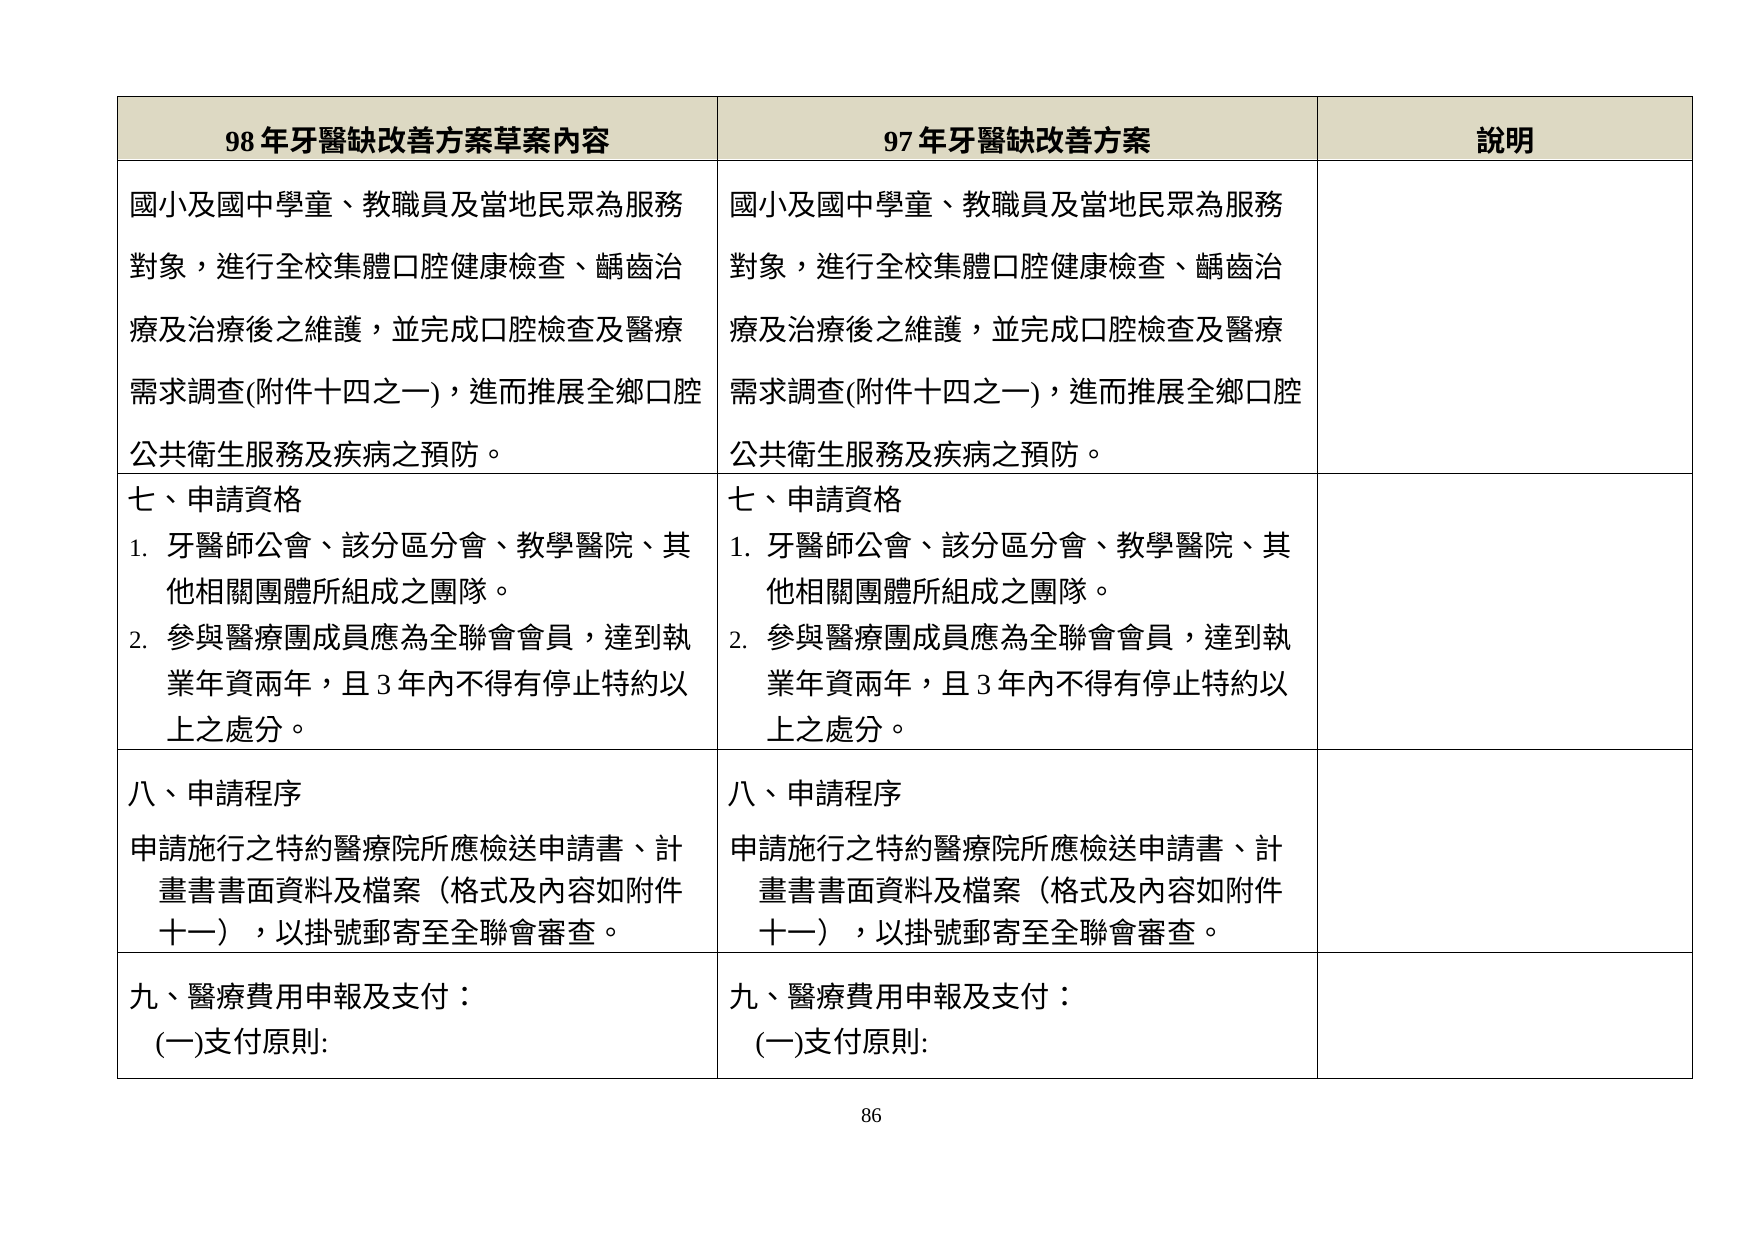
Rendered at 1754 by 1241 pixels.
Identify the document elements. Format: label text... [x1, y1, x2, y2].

table_cell 七、申請資格 牙醫師公會、該分區分會、教學醫院、其他相關團體所組成之團隊。 參與醫療團成員應為全聯會會員，達到執業年資兩年，且3年內不得有停止特約以上之處分。 [118, 474, 717, 749]
table_cell 八、申請程序 申請施行之特約醫療院所應檢送申請書、計畫書書面資料及檔案（格式及內容如附件十一），以掛號郵寄至全聯會審查。 [718, 750, 1317, 952]
table_header 98年牙醫缺改善方案草案內容 [118, 97, 717, 159]
table_cell 九、醫療費用申報及支付： (一)支付原則: [718, 953, 1317, 1078]
table_cell [1318, 161, 1692, 473]
table_header 97年牙醫缺改善方案 [718, 97, 1317, 159]
table_cell [1318, 474, 1692, 749]
table_cell [1318, 953, 1692, 1078]
table_cell 七、申請資格 牙醫師公會、該分區分會、教學醫院、其他相關團體所組成之團隊。 參與醫療團成員應為全聯會會員，達到執業年資兩年，且3年內不得有停止特約以上之處分。 [718, 474, 1317, 749]
table_cell 國小及國中學童、教職員及當地民眾為服務對象，進行全校集體口腔健康檢查、齲齒治療及治療後之維護，並完成口腔檢查及醫療需求調查(附件十四之一)，進而推展全鄉口腔公共衛生服務及疾病之預防。 [118, 161, 717, 473]
table_cell 八、申請程序 申請施行之特約醫療院所應檢送申請書、計畫書書面資料及檔案（格式及內容如附件十一），以掛號郵寄至全聯會審查。 [118, 750, 717, 952]
table_cell [1318, 750, 1692, 952]
table_header 說明 [1318, 97, 1692, 159]
table_cell 國小及國中學童、教職員及當地民眾為服務對象，進行全校集體口腔健康檢查、齲齒治療及治療後之維護，並完成口腔檢查及醫療需求調查(附件十四之一)，進而推展全鄉口腔公共衛生服務及疾病之預防。 [718, 161, 1317, 473]
table_cell 九、醫療費用申報及支付： (一)支付原則: [118, 953, 717, 1078]
